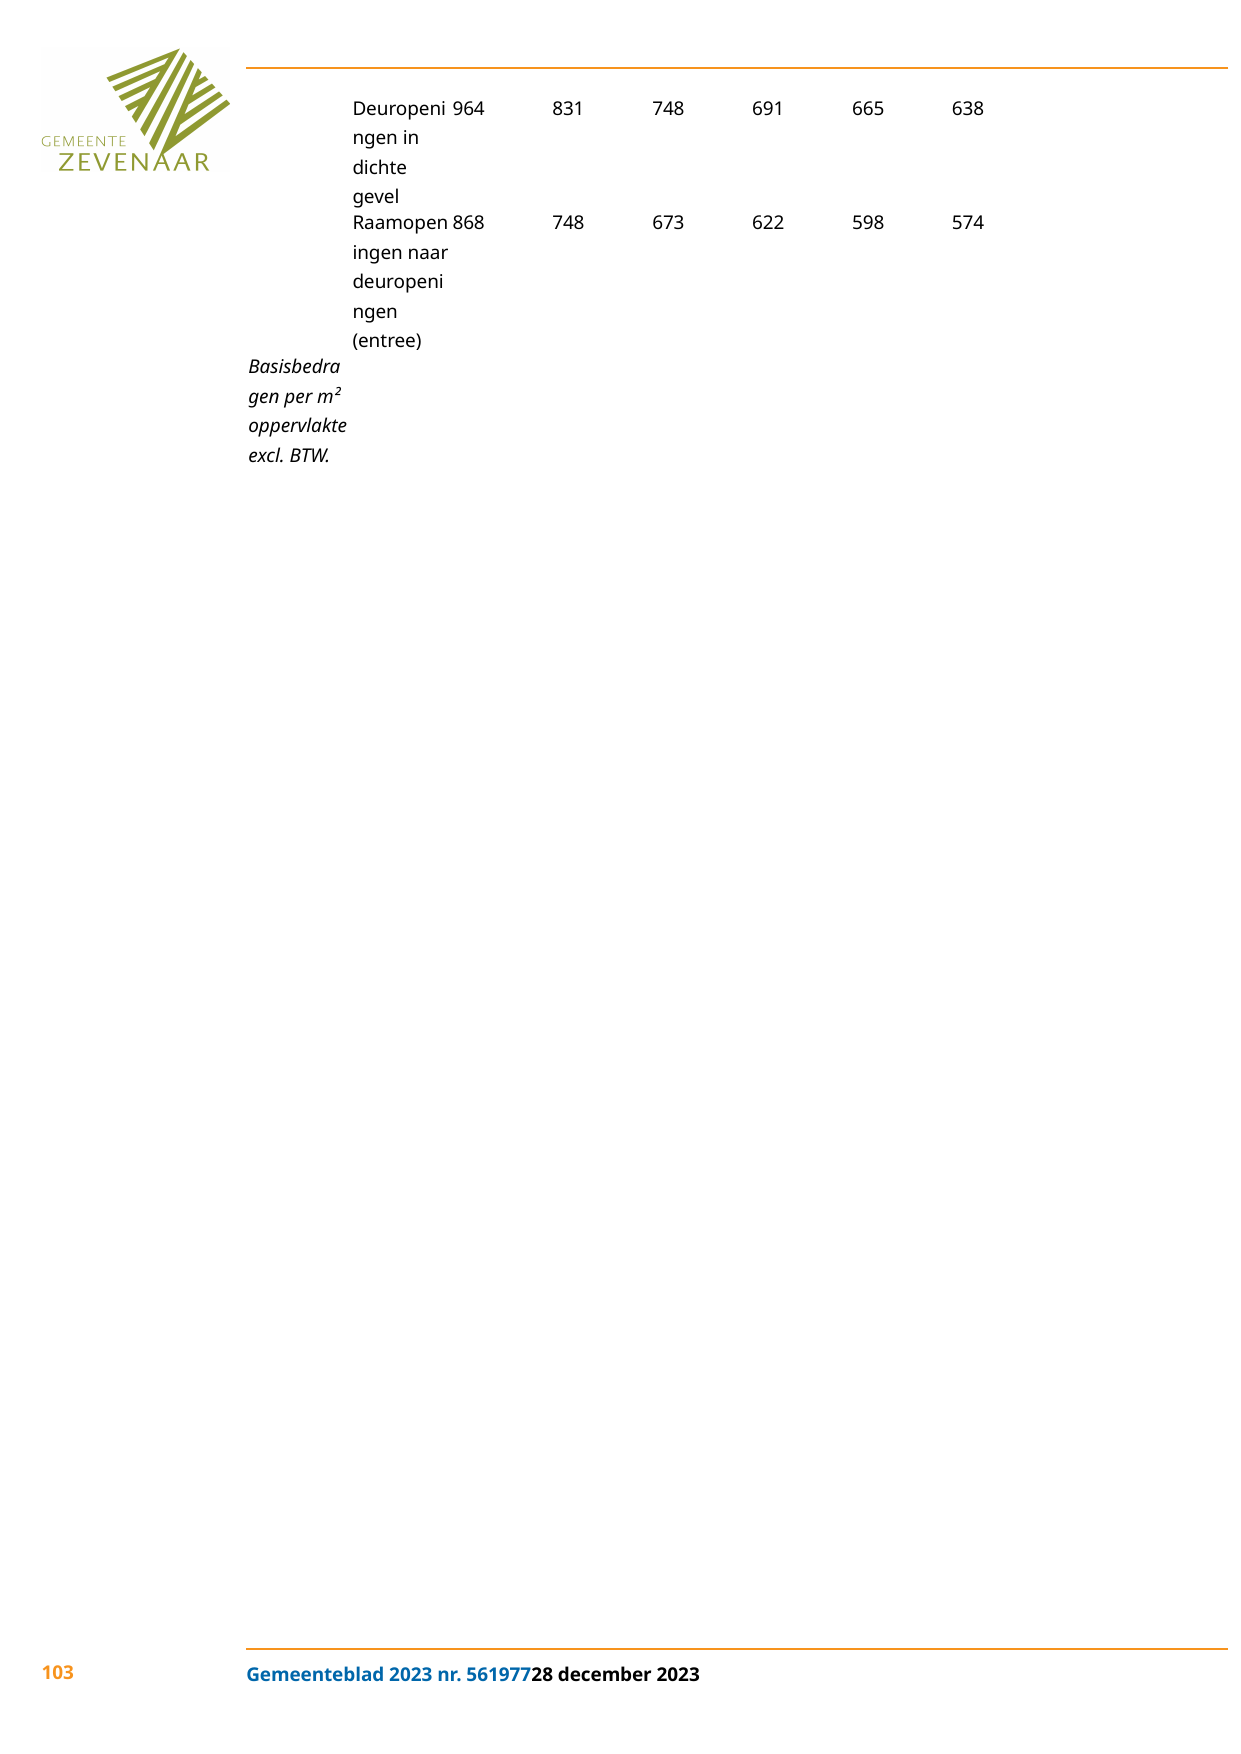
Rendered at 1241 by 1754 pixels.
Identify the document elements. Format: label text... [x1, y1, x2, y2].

table_cell 622 [752, 209, 852, 353]
table_cell 673 [652, 209, 752, 353]
table_cell [852, 353, 952, 468]
table_cell 748 [652, 95, 752, 209]
table_cell 574 [952, 209, 1052, 353]
table_cell 964 [452, 95, 552, 209]
table_cell Basisbedragen per m² oppervlakte excl. BTW. [248, 353, 352, 468]
table_cell [352, 353, 452, 468]
table_cell 638 [952, 95, 1052, 209]
table_cell 691 [752, 95, 852, 209]
picture [41, 47, 231, 172]
table_cell [652, 353, 752, 468]
table_cell [552, 353, 652, 468]
table_cell Raamopeningen naar deuropeningen (entree) [352, 209, 452, 353]
table_cell Deuropeningen in dichte gevel [352, 95, 452, 209]
table_cell 598 [852, 209, 952, 353]
table_cell [452, 353, 552, 468]
table_cell [248, 209, 352, 353]
table_cell 748 [552, 209, 652, 353]
table_cell 831 [552, 95, 652, 209]
table_cell [752, 353, 852, 468]
table_cell 665 [852, 95, 952, 209]
table_cell [248, 95, 352, 209]
table_cell 868 [452, 209, 552, 353]
